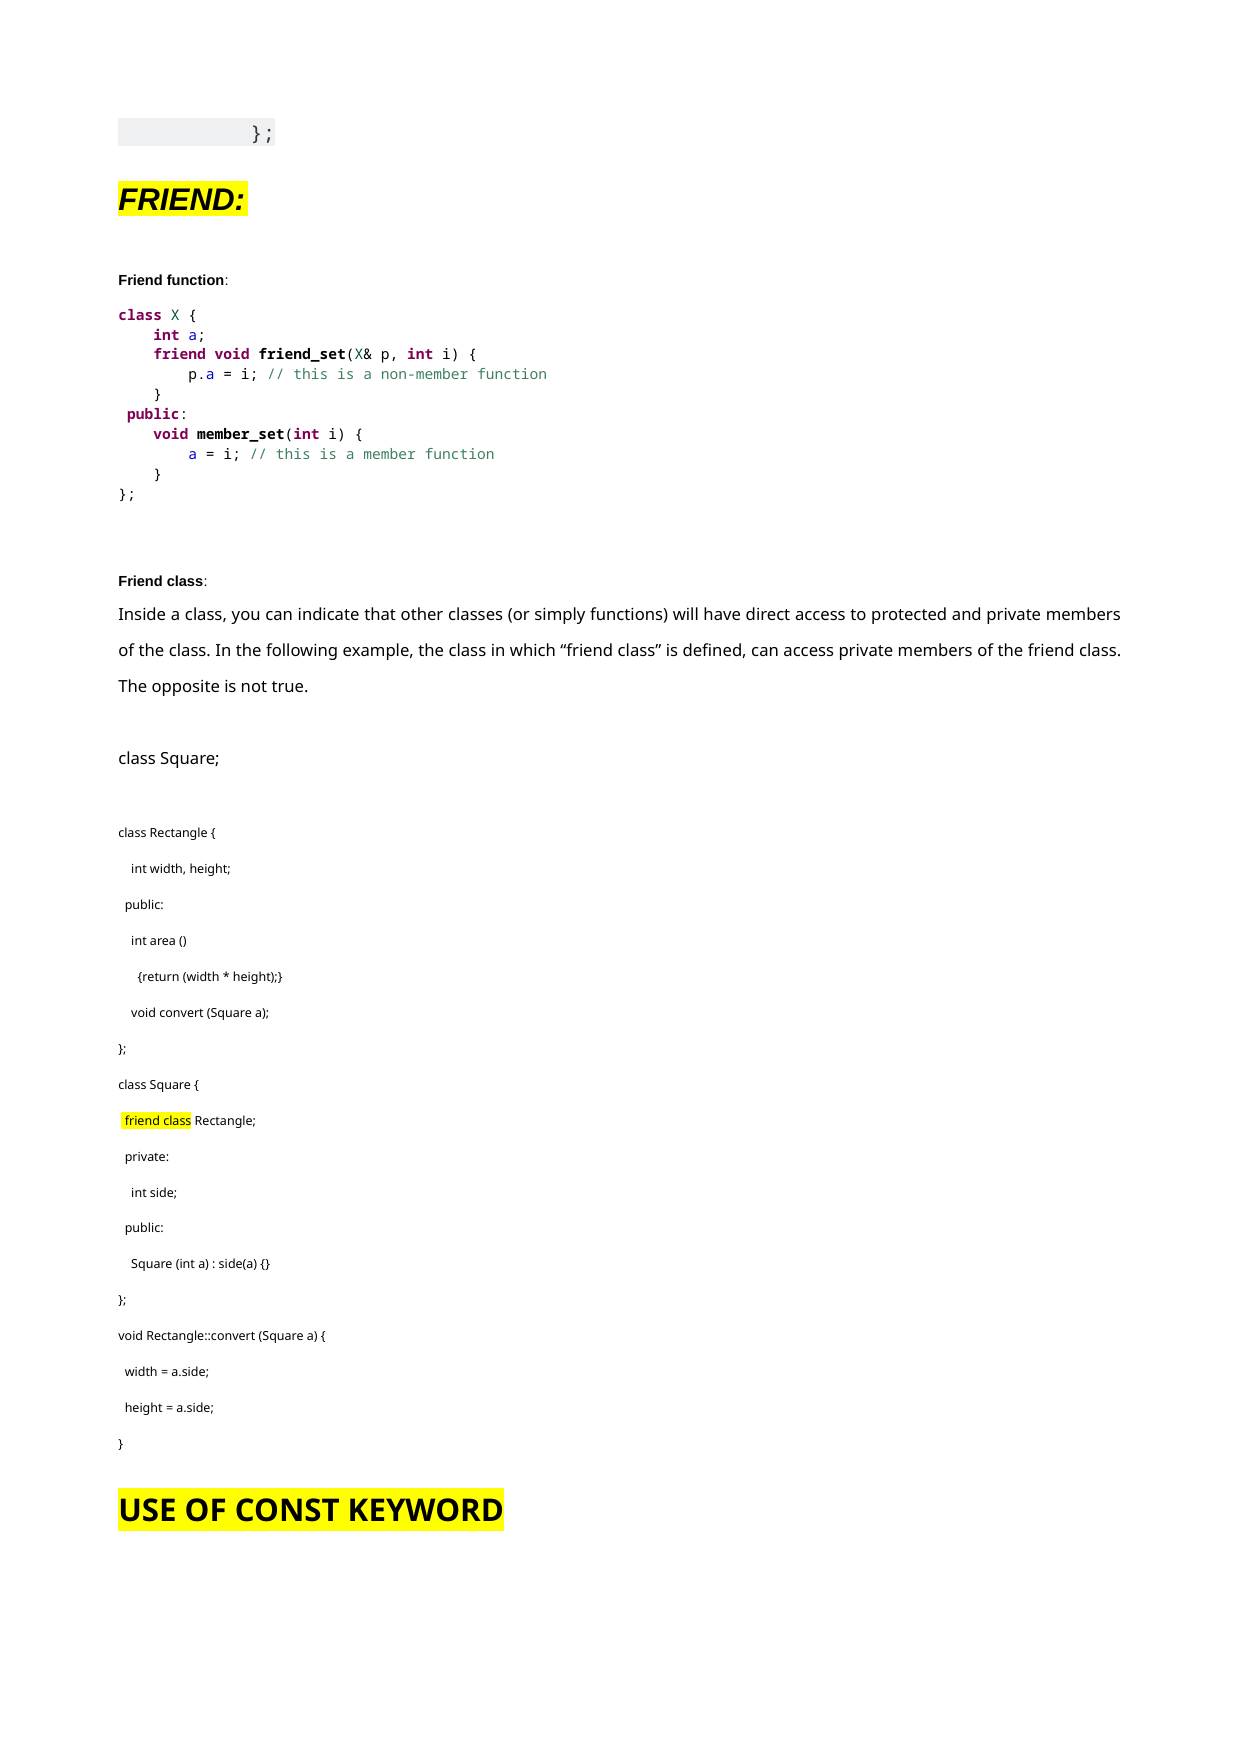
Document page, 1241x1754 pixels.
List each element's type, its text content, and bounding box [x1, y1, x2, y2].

text }; [118, 1021, 1122, 1057]
text void Rectangle::convert (Square a) { [118, 1308, 1122, 1344]
text public: [118, 1201, 1122, 1237]
text int width, height; [118, 841, 1122, 877]
text class X { [118, 288, 1122, 324]
text USE OF CONST KEYWORD [118, 1488, 1122, 1531]
text FRIEND: [118, 181, 1122, 216]
text Inside a class, you can indicate that other classes (or simply functions) will have direct access to protected and private members of the class. In the following example, the class in which “friend class” is defined, can access private members of the friend class. The opposite is not true. [118, 590, 1122, 698]
text friend void friend_set(X& p, int i) { [118, 344, 1122, 364]
text friend class Rectangle; [118, 1093, 1122, 1129]
text class Rectangle { [118, 805, 1122, 841]
text }; [118, 1273, 1122, 1308]
text int area () [118, 913, 1122, 949]
text } [118, 384, 1122, 404]
text class Square { [118, 1057, 1122, 1093]
text }; [118, 118, 1122, 146]
text height = a.side; [118, 1380, 1122, 1416]
text void convert (Square a); [118, 985, 1122, 1021]
text } [118, 1416, 1122, 1452]
text }; [118, 483, 1122, 503]
text } [118, 463, 1122, 483]
text a = i; // this is a member function [118, 444, 1122, 463]
text void member_set(int i) { [118, 424, 1122, 444]
text private: [118, 1129, 1122, 1165]
text width = a.side; [118, 1344, 1122, 1380]
text Friend class: [118, 554, 1122, 590]
text int side; [118, 1165, 1122, 1201]
text class Square; [118, 733, 1122, 769]
text {return (width * height);} [118, 949, 1122, 985]
text int a; [118, 324, 1122, 344]
text p.a = i; // this is a non-member function [118, 364, 1122, 384]
text Friend function: [118, 252, 1122, 288]
text public: [118, 404, 1122, 424]
text Square (int a) : side(a) {} [118, 1237, 1122, 1273]
text public: [118, 877, 1122, 913]
